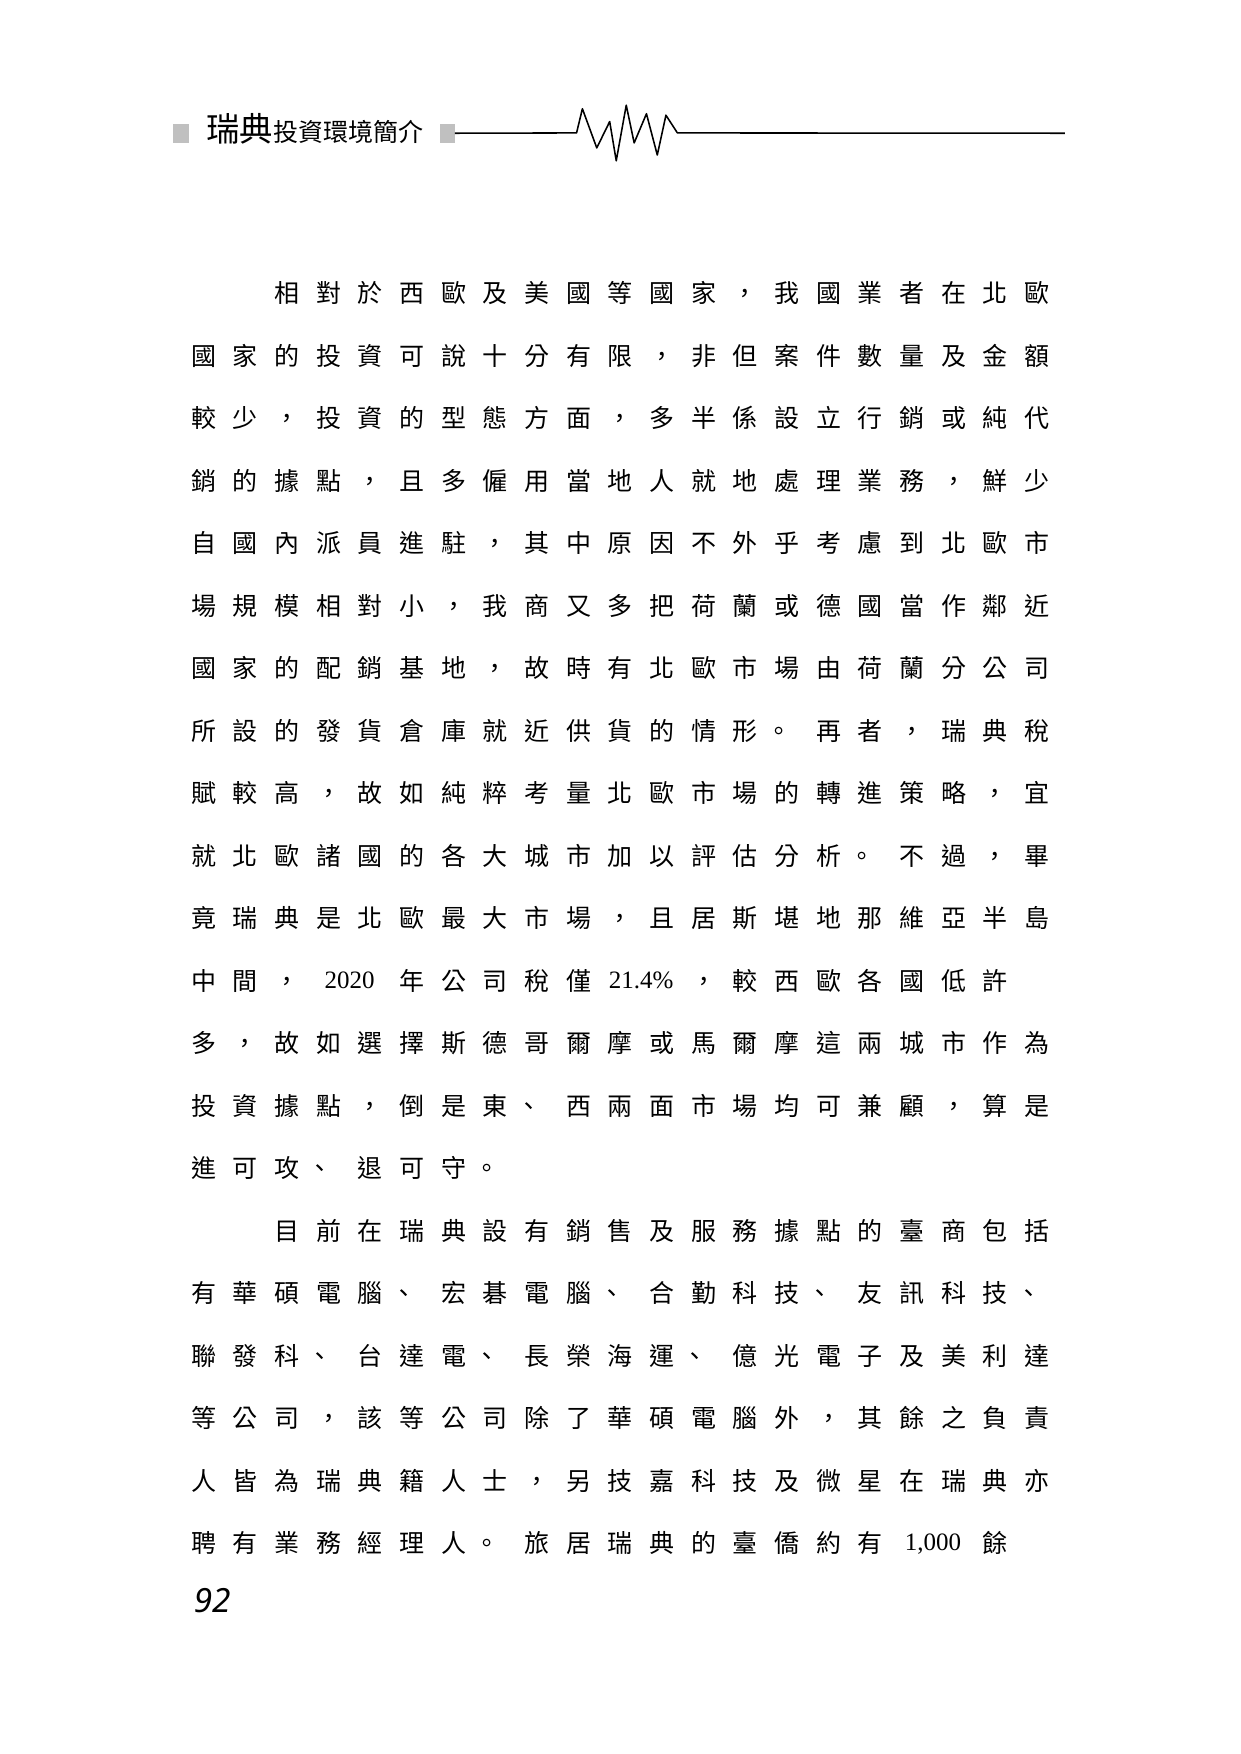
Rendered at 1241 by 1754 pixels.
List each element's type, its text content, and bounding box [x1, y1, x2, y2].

text 相對於西歐及美國等國家，我國業者在北歐國家的投資可說十分有限，非但案件數量及金額較少，投資的型態方面，多半係設立行銷或純代銷的據點，且多僱用當地人就地處理業務，鮮少自國內派員進駐，其中原因不外乎考慮到北歐市場規模相對小，我商又多把荷蘭或德國當作鄰近國家的配銷基地，故時有北歐市場由荷蘭分公司所設的發貨倉庫就近供貨的情形。再者，瑞典稅賦較高，故如純粹考量北歐市場的轉進策略，宜就北歐諸國的各大城市加以評估分析。不過，畢竟瑞典是北歐最大市場，且居斯堪地那維亞半島中間，2020年公司稅僅21.4%，較西歐各國低許多，故如選擇斯德哥爾摩或馬爾摩這兩城市作為投資據點，倒是東、西兩面市場均可兼顧，算是進可攻、退可守。 [183, 250, 1058, 1188]
text 目前在瑞典設有銷售及服務據點的臺商包括有華碩電腦、宏碁電腦、合勤科技、友訊科技、聯發科、台達電、長榮海運、億光電子及美利達等公司，該等公司除了華碩電腦外，其餘之負責人皆為瑞典籍人士，另技嘉科技及微星在瑞典亦聘有業務經理人。旅居瑞典的臺僑約有1,000餘 [183, 1188, 1058, 1563]
